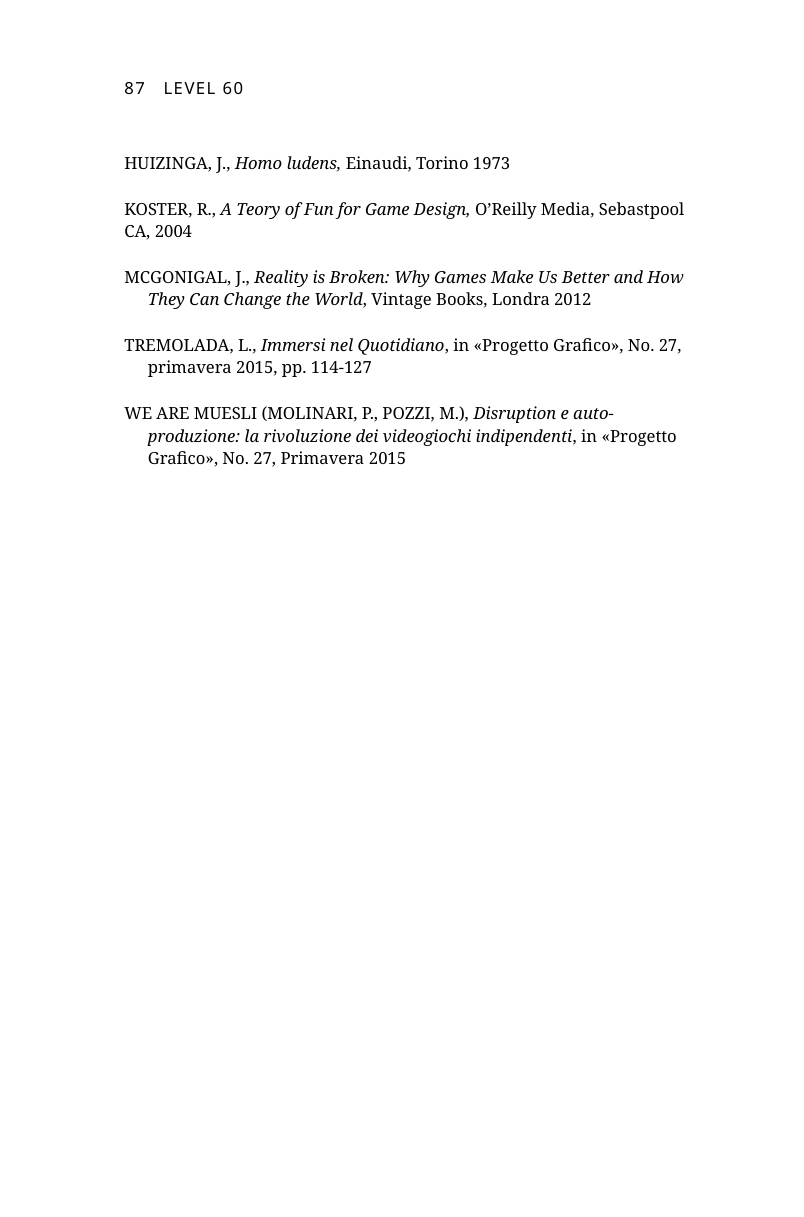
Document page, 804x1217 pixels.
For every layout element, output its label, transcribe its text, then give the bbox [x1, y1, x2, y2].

text MCGONIGAL, J., Reality is Broken: Why Games Make Us Better and How They Can Change the World, Vintage Books, Londra 2012 [124, 265, 697, 311]
text HUIZINGA, J., Homo ludens, Einaudi, Torino 1973 [124, 152, 697, 174]
text KOSTER, R., A Teory of Fun for Game Design, O’Reilly Media, Sebastpool CA, 2004 [124, 197, 697, 242]
text TREMOLADA, L., Immersi nel Quotidiano, in «Progetto Grafico», No. 27, primavera 2015, pp. 114-127 [124, 333, 697, 379]
text WE ARE MUESLI (MOLINARI, P., POZZI, M.), Disruption e auto-produzione: la rivoluzione dei videogiochi indipendenti, in «Progetto Grafico», No. 27, Primavera 2015 [124, 401, 697, 469]
